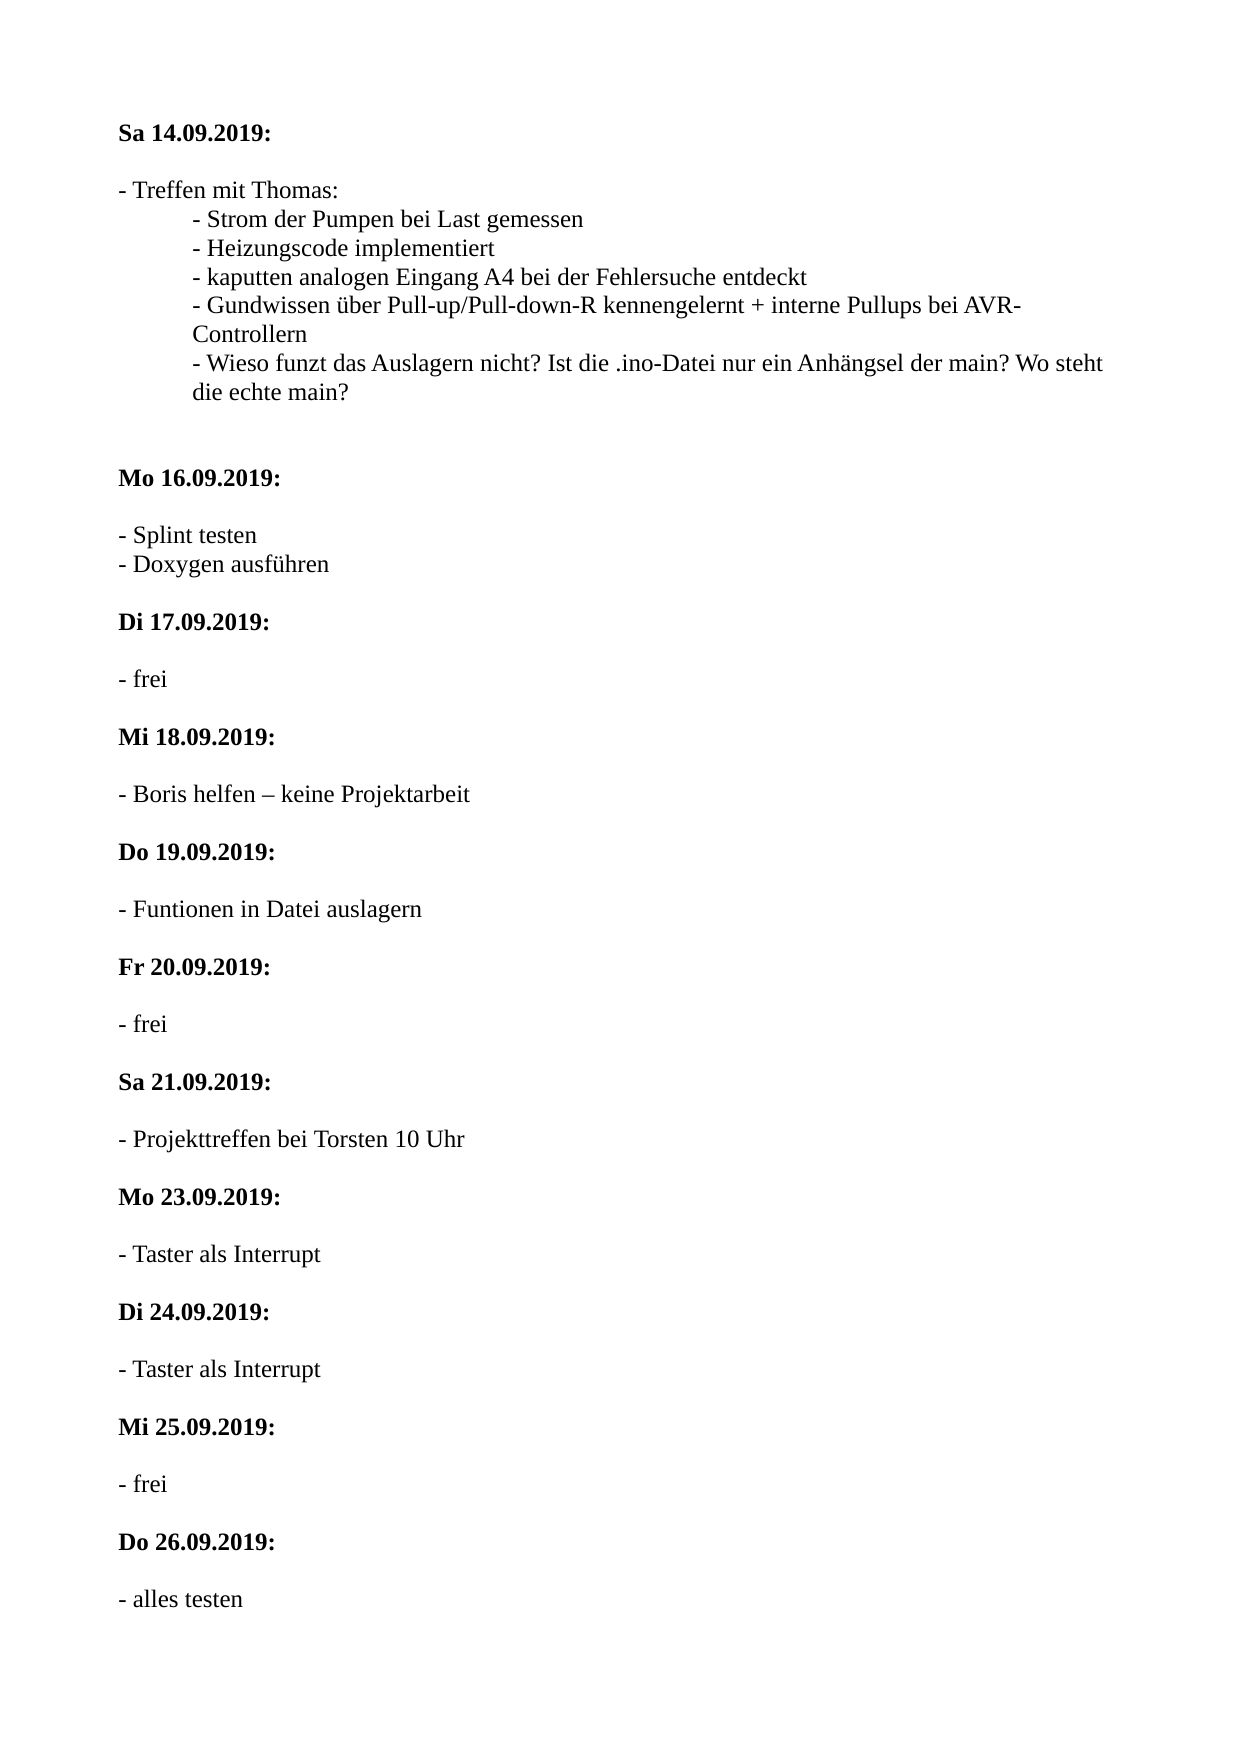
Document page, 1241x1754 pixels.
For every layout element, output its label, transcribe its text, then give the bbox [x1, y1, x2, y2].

text - Heizungscode implementiert [118, 233, 1122, 262]
text - Wieso funzt das Auslagern nicht? Ist die .ino-Datei nur ein Anhängsel der main? Wo steht die echte main? [118, 348, 1122, 406]
text Fr 20.09.2019: [118, 952, 1122, 981]
text Do 19.09.2019: [118, 837, 1122, 866]
text - Taster als Interrupt [118, 1239, 1122, 1268]
text - Gundwissen über Pull-up/Pull-down-R kennengelernt + interne Pullups bei AVR- Controllern [118, 291, 1122, 348]
text - frei [118, 1469, 1122, 1498]
text - Funtionen in Datei auslagern [118, 894, 1122, 923]
text - Projekttreffen bei Torsten 10 Uhr [118, 1124, 1122, 1153]
text - alles testen [118, 1584, 1122, 1613]
text - Treffen mit Thomas: [118, 176, 1122, 204]
text - Splint testen [118, 521, 1122, 549]
text Mi 18.09.2019: [118, 722, 1122, 751]
text - kaputten analogen Eingang A4 bei der Fehlersuche entdeckt [118, 262, 1122, 291]
text Mo 16.09.2019: [118, 463, 1122, 492]
text - Strom der Pumpen bei Last gemessen [118, 204, 1122, 233]
text Mi 25.09.2019: [118, 1412, 1122, 1441]
text - Boris helfen – keine Projektarbeit [118, 779, 1122, 808]
text Mo 23.09.2019: [118, 1182, 1122, 1211]
text Sa 14.09.2019: [118, 118, 1122, 147]
text - Doxygen ausführen [118, 549, 1122, 578]
text Sa 21.09.2019: [118, 1067, 1122, 1096]
text Do 26.09.2019: [118, 1527, 1122, 1556]
text Di 17.09.2019: [118, 607, 1122, 636]
text - frei [118, 1009, 1122, 1038]
text - frei [118, 664, 1122, 693]
text - Taster als Interrupt [118, 1354, 1122, 1383]
text Di 24.09.2019: [118, 1297, 1122, 1326]
